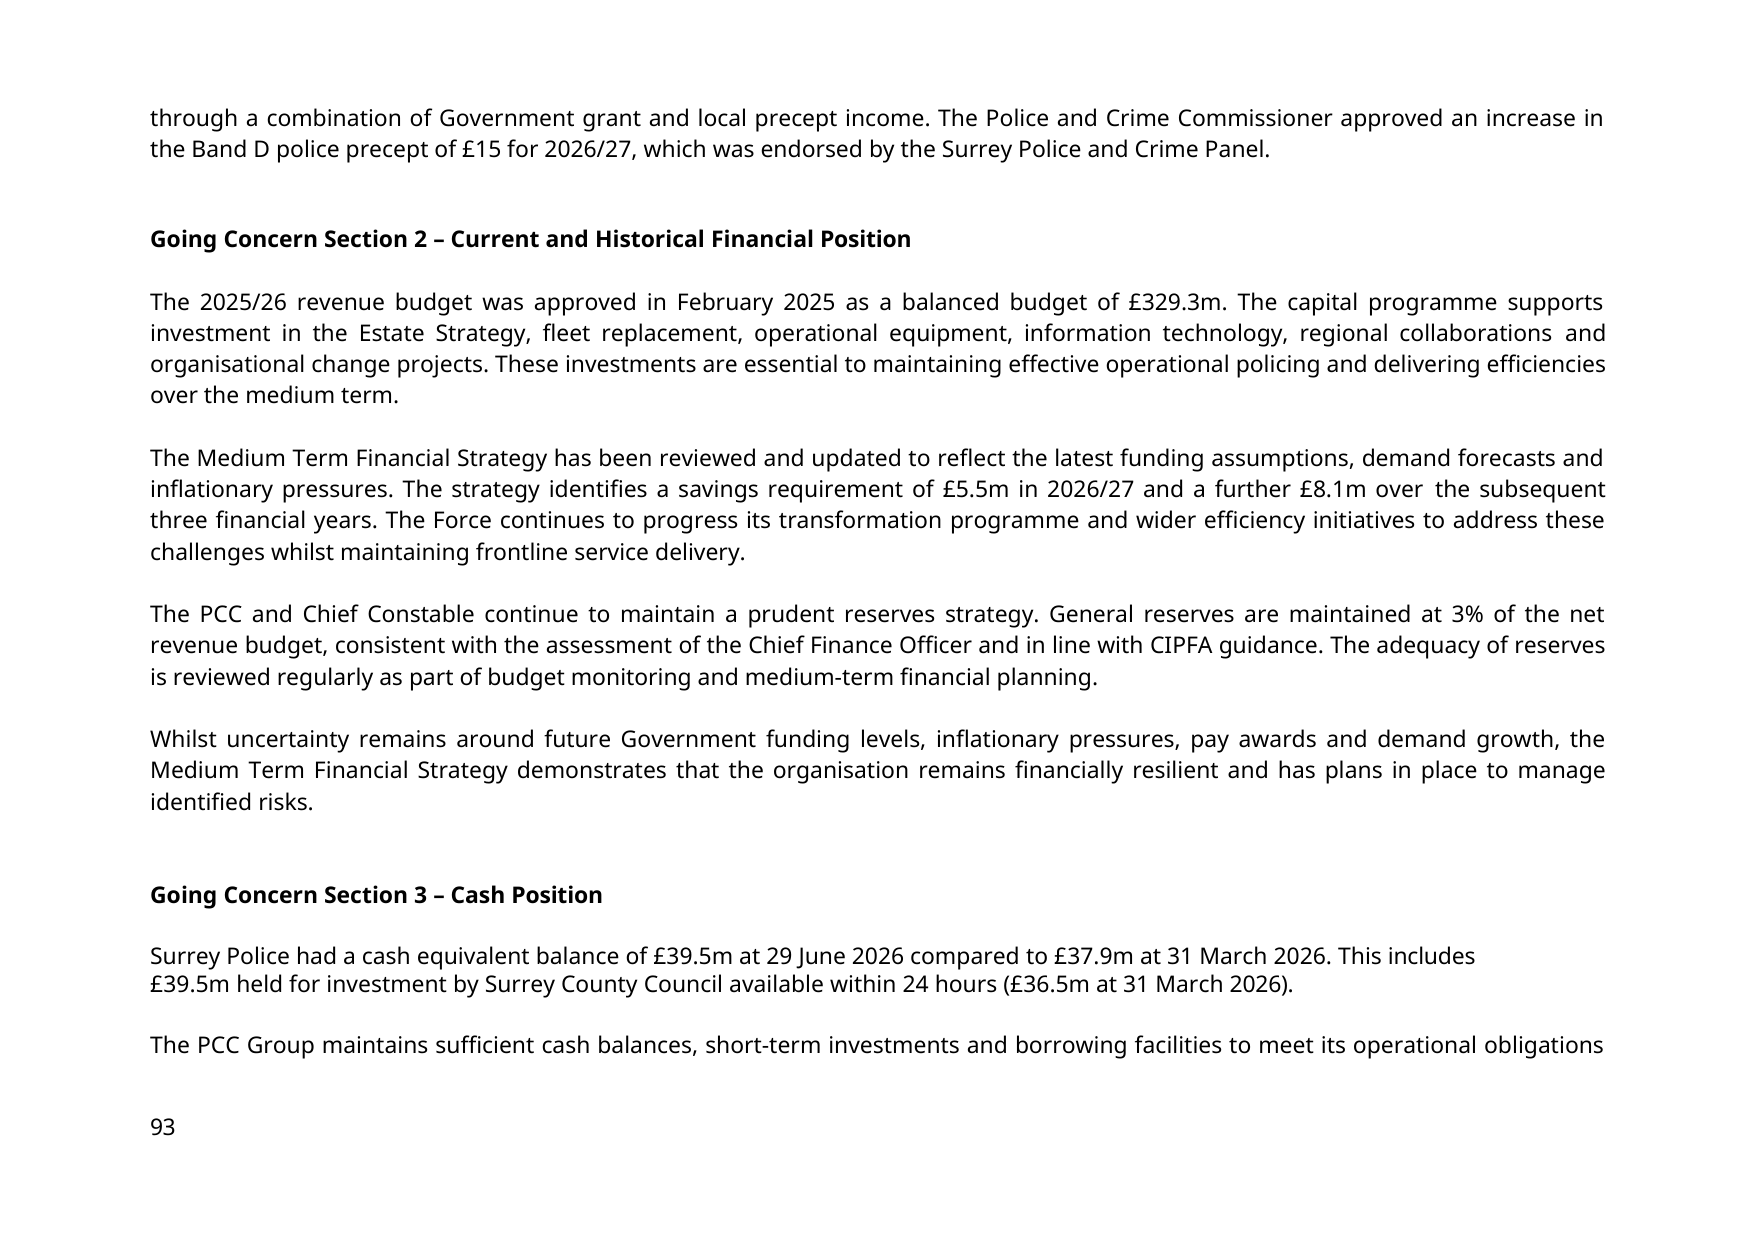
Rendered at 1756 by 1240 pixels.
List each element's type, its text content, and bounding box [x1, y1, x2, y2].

subtitle Going Concern Section 3 – Cash Position [150, 879, 1726, 911]
text The PCC Group maintains sufficient cash balances, short-term investments and borrowing facilities to meet its operational obligations [150, 1029, 1606, 1060]
subtitle Going Concern Section 2 – Current and Historical Financial Position [150, 223, 1726, 254]
text Whilst uncertainty remains around future Government funding levels, inflationary pressures, pay awards and demand growth, the Medium Term Financial Strategy demonstrates that the organisation remains financially resilient and has plans in place to manage identified risks. [150, 723, 1606, 817]
text The PCC and Chief Constable continue to maintain a prudent reserves strategy. General reserves are maintained at 3% of the net revenue budget, consistent with the assessment of the Chief Finance Officer and in line with CIPFA guidance. The adequacy of reserves is reviewed regularly as part of budget monitoring and medium-term financial planning. [150, 598, 1606, 692]
text through a combination of Government grant and local precept income. The Police and Crime Commissioner approved an increase in the Band D police precept of £15 for 2026/27, which was endorsed by the Surrey Police and Crime Panel. [150, 101, 1606, 164]
text £39.5m held for investment by Surrey County Council available within 24 hours (£36.5m at 31 March 2026). [150, 970, 1726, 998]
text The 2025/26 revenue budget was approved in February 2025 as a balanced budget of £329.3m. The capital programme supports investment in the Estate Strategy, fleet replacement, operational equipment, information technology, regional collaborations and organisational change projects. These investments are essential to maintaining effective operational policing and delivering efficiencies over the medium term. [150, 285, 1606, 410]
text Surrey Police had a cash equivalent balance of £39.5m at 29 June 2026 compared to £37.9m at 31 March 2026. This includes [150, 942, 1726, 970]
text The Medium Term Financial Strategy has been reviewed and updated to reflect the latest funding assumptions, demand forecasts and inflationary pressures. The strategy identifies a savings requirement of £5.5m in 2026/27 and a further £8.1m over the subsequent three financial years. The Force continues to progress its transformation programme and wider efficiency initiatives to address these challenges whilst maintaining frontline service delivery. [150, 442, 1606, 567]
